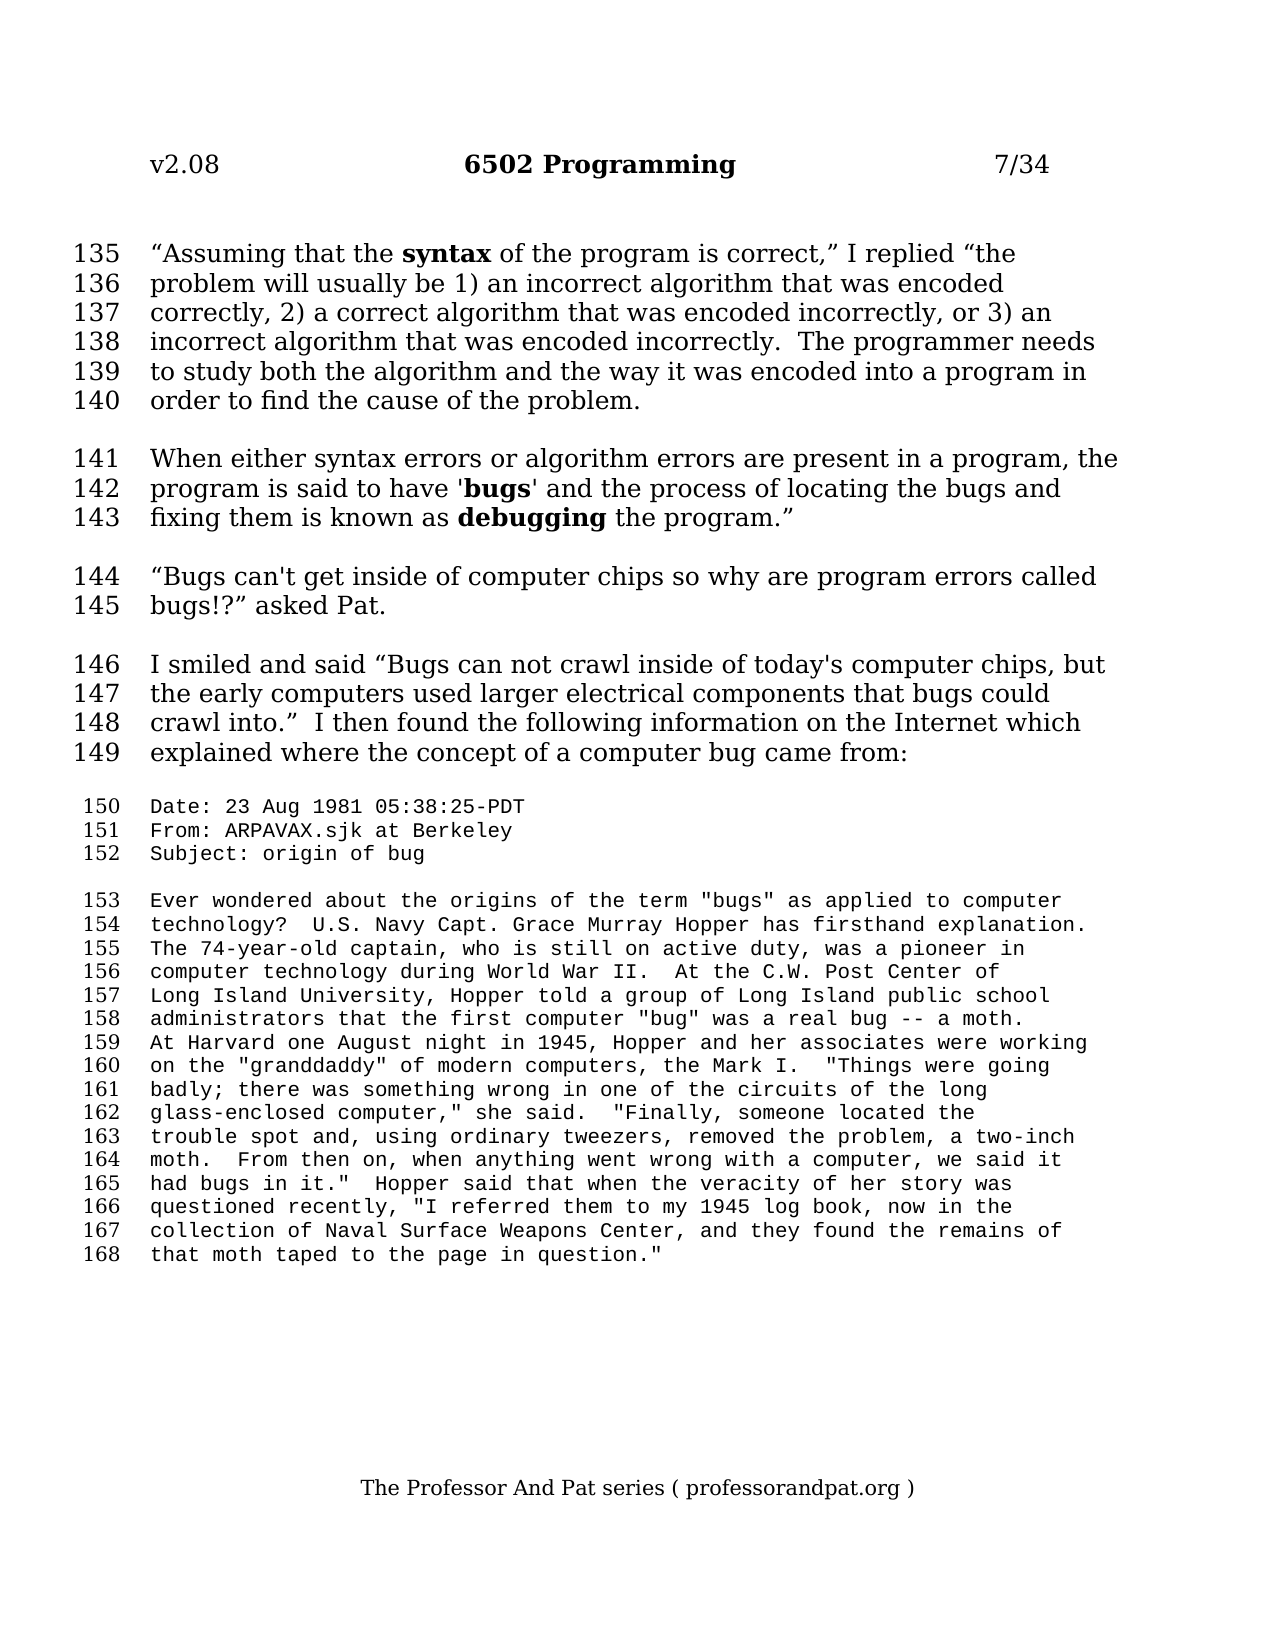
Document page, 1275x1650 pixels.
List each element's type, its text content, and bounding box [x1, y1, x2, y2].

text questioned recently, "I referred them to my 1945 log book, now in the [150, 1197, 1125, 1220]
text had bugs in it." Hopper said that when the veracity of her story was [150, 1173, 1125, 1197]
text Long Island University, Hopper told a group of Long Island public school [150, 985, 1125, 1008]
text moth. From then on, when anything went wrong with a computer, we said it [150, 1149, 1125, 1173]
text Ever wondered about the origins of the term "bugs" as applied to computer technology? U.S. Navy Capt. Grace Murray Hopper has firsthand explanation. [150, 891, 1125, 938]
text administrators that the first computer "bug" was a real bug -- a moth. [150, 1008, 1125, 1032]
text Subject: origin of bug [150, 843, 1125, 867]
text “Assuming that the syntax of the program is correct,” I replied “the problem will usually be 1) an incorrect algorithm that was encoded correctly, 2) a correct algorithm that was encoded incorrectly, or 3) an incorrect algorithm that was encoded incorrectly. The programmer needs to study both the algorithm and the way it was encoded into a program in order to find the cause of the problem. [150, 239, 1125, 415]
text computer technology during World War II. At the C.W. Post Center of [150, 961, 1125, 985]
text trouble spot and, using ordinary tweezers, removed the problem, a two-inch [150, 1126, 1125, 1149]
text “Bugs can't get inside of computer chips so why are program errors called bugs!?” asked Pat. [150, 562, 1125, 621]
text When either syntax errors or algorithm errors are present in a program, the program is said to have 'bugs' and the process of locating the bugs and fixing them is known as debugging the program.” [150, 444, 1125, 533]
text Date: 23 Aug 1981 05:38:25-PDT [150, 796, 1125, 820]
text on the "granddaddy" of modern computers, the Mark I. "Things were going [150, 1055, 1125, 1079]
text At Harvard one August night in 1945, Hopper and her associates were working [150, 1032, 1125, 1055]
text The 74-year-old captain, who is still on active duty, was a pioneer in [150, 938, 1125, 961]
text I smiled and said “Bugs can not crawl inside of today's computer chips, but the early computers used larger electrical components that bugs could crawl into.” I then found the following information on the Internet which explained where the concept of a computer bug came from: [150, 650, 1125, 767]
text collection of Naval Surface Weapons Center, and they found the remains of [150, 1220, 1125, 1244]
text badly; there was something wrong in one of the circuits of the long [150, 1079, 1125, 1102]
text From: ARPAVAX.sjk at Berkeley [150, 820, 1125, 843]
text that moth taped to the page in question." [150, 1244, 1125, 1267]
text glass-enclosed computer," she said. "Finally, someone located the [150, 1102, 1125, 1126]
